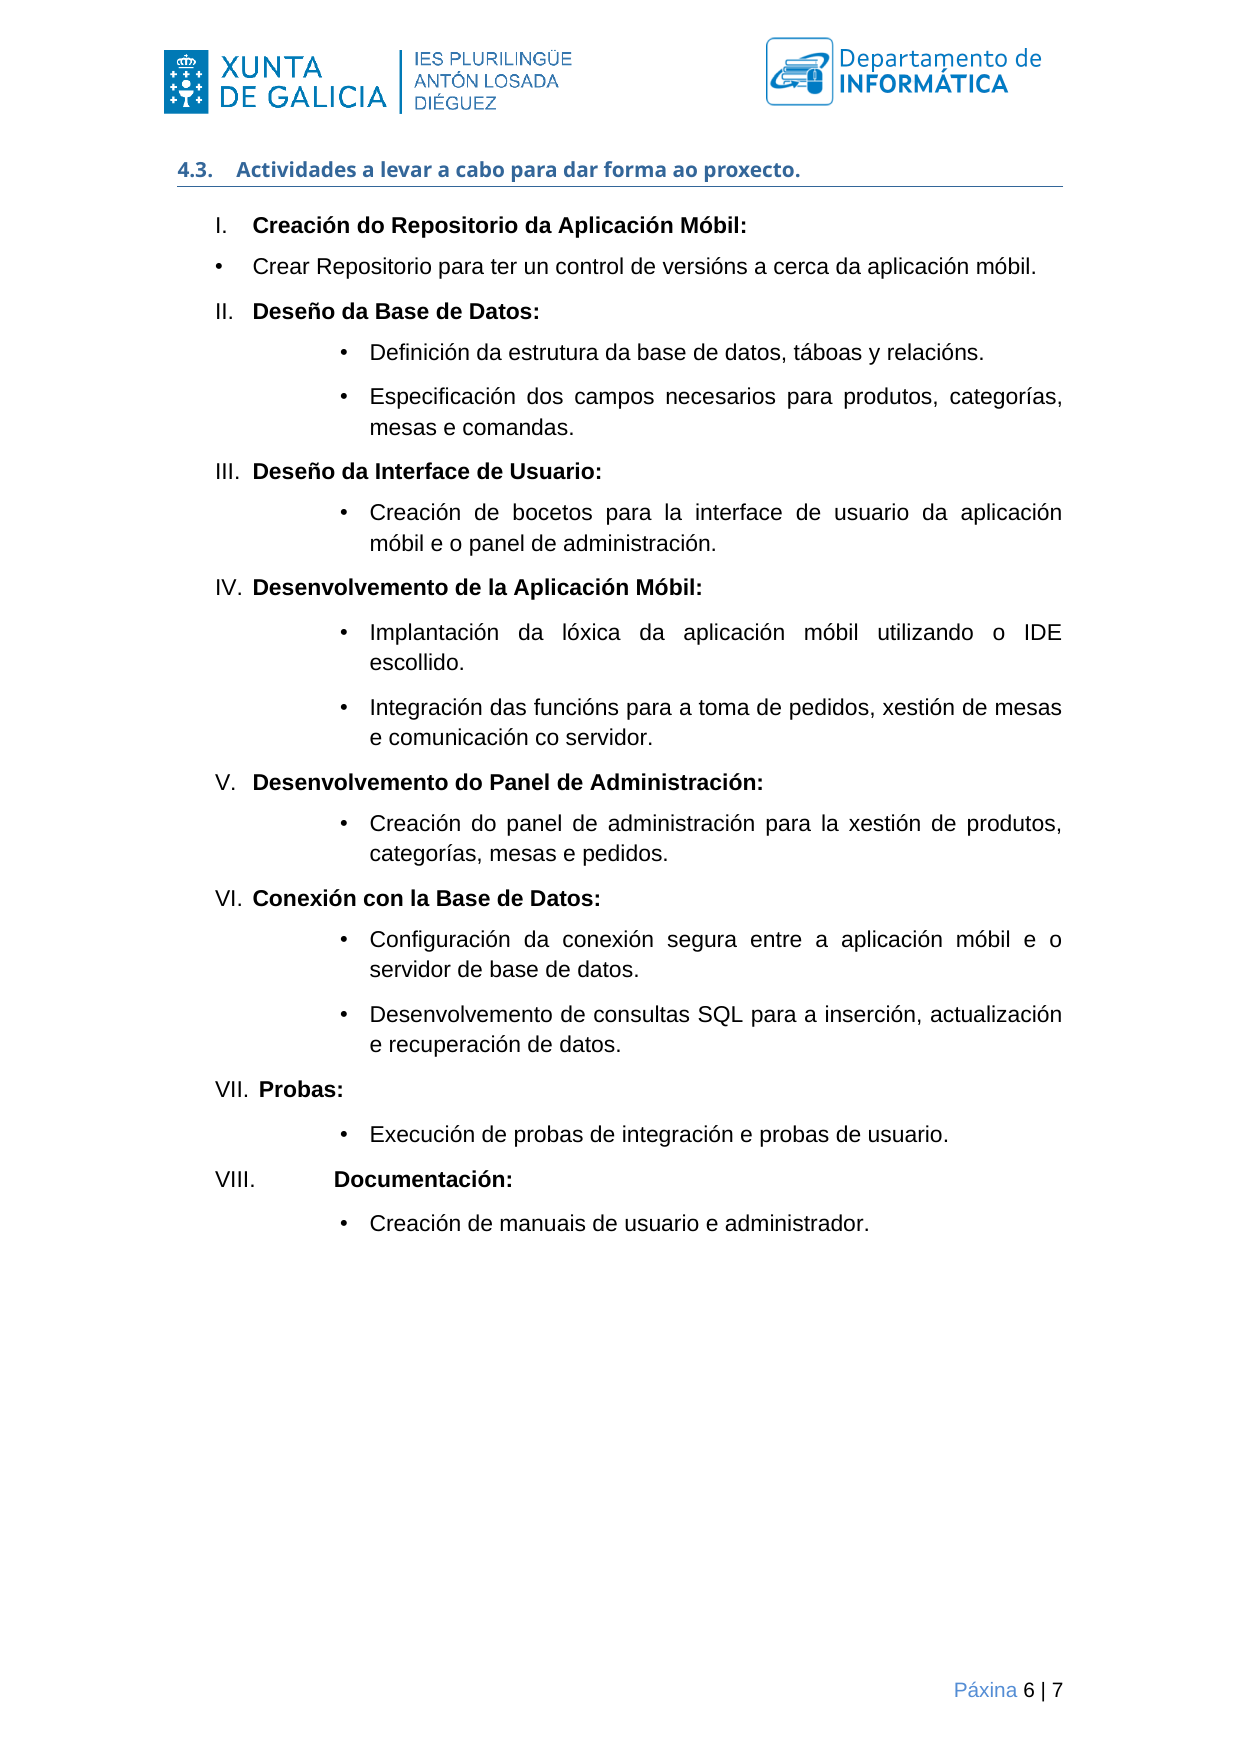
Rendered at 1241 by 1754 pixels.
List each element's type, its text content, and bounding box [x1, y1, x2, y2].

list Creación do panel de administración para la xestión de produtos, categorías, mesas e pedidos. [340, 810, 1063, 867]
picture [154, 36, 581, 125]
subtitle Actividades a levar a cabo para dar forma ao proxecto. [177, 155, 1063, 186]
list Creación do Repositorio da Aplicación Móbil: [215, 212, 1063, 238]
list Desenvolvemento de consultas SQL para a inserción, actualización e recuperación de datos. [340, 1001, 1063, 1057]
list Documentación: [215, 1166, 1063, 1192]
list Implantación da lóxica da aplicación móbil utilizando o IDE escollido. [340, 619, 1063, 676]
list Definición da estrutura da base de datos, táboas y relacións. [340, 338, 1063, 365]
list Deseño da Base de Datos: [215, 298, 1063, 324]
list Desenvolvemento de la Aplicación Móbil: [215, 574, 1063, 601]
list Creación de manuais de usuario e administrador. [340, 1210, 1063, 1237]
list Desenvolvemento do Panel de Administración: [215, 769, 1063, 795]
list Configuración da conexión segura entre a aplicación móbil e o servidor de base de datos. [340, 926, 1063, 982]
list Execución de probas de integración e probas de usuario. [340, 1121, 1063, 1147]
picture [758, 28, 1052, 122]
list Conexión con la Base de Datos: [215, 885, 1063, 911]
list Probas: [215, 1076, 1063, 1102]
list Deseño da Interface de Usuario: [215, 458, 1063, 485]
list Especificación dos campos necesarios para produtos, categorías, mesas e comandas. [340, 383, 1063, 440]
list Integración das funcións para a toma de pedidos, xestión de mesas e comunicación co servidor. [340, 694, 1063, 751]
list Creación de bocetos para la interface de usuario da aplicación móbil e o panel de administración. [340, 499, 1063, 556]
list Crear Repositorio para ter un control de versións a cerca da aplicación móbil. [215, 253, 1063, 279]
